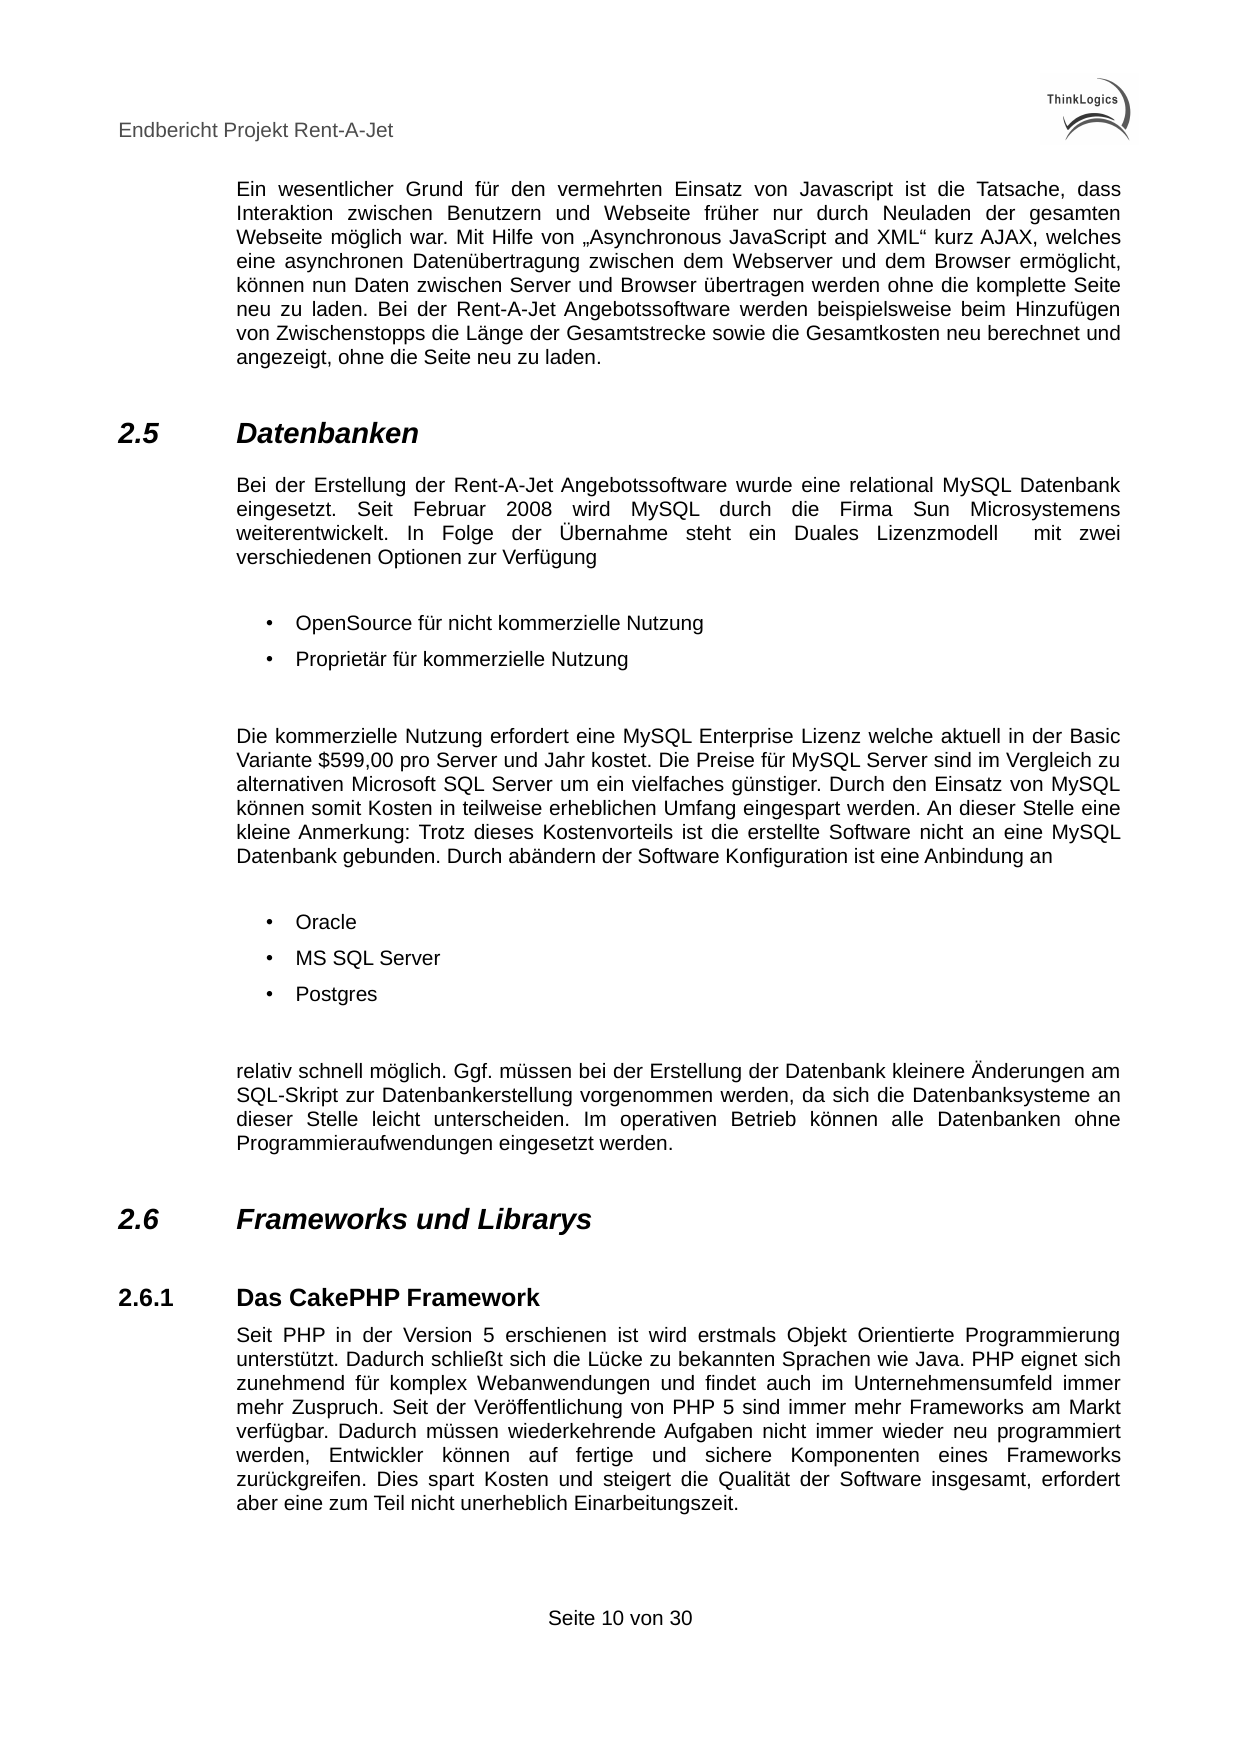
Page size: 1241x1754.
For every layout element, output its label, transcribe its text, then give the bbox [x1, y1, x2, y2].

list OpenSource für nicht kommerzielle Nutzung [266, 611, 1122, 635]
list Postgres [266, 981, 1122, 1005]
list Oracle [266, 909, 1122, 933]
text relativ schnell möglich. Ggf. müssen bei der Erstellung der Datenbank kleinere Änderungen am SQL-Skript zur Datenbankerstellung vorgenommen werden, da sich die Datenbanksysteme an dieser Stelle leicht unterscheiden. Im operativen Betrieb können alle Datenbanken ohne Programmieraufwendungen eingesetzt werden. [236, 1059, 1122, 1155]
text Seit PHP in der Version 5 erschienen ist wird erstmals Objekt Orientierte Programmierung unterstützt. Dadurch schließt sich die Lücke zu bekannten Sprachen wie Java. PHP eignet sich zunehmend für komplex Webanwendungen und findet auch im Unternehmensumfeld immer mehr Zuspruch. Seit der Veröffentlichung von PHP 5 sind immer mehr Frameworks am Markt verfügbar. Dadurch müssen wiederkehrende Aufgaben nicht immer wieder neu programmiert werden, Entwickler können auf fertige und sichere Komponenten eines Frameworks zurückgreifen. Dies spart Kosten und steigert die Qualität der Software insgesamt, erfordert aber eine zum Teil nicht unerheblich Einarbeitungszeit. [236, 1323, 1122, 1515]
subtitle Frameworks und Librarys [118, 1202, 1122, 1236]
subtitle Datenbanken [118, 416, 1122, 449]
subtitle Das CakePHP Framework [118, 1283, 1122, 1311]
text Bei der Erstellung der Rent-A-Jet Angebotssoftware wurde eine relational MySQL Datenbank eingesetzt. Seit Februar 2008 wird MySQL durch die Firma Sun Microsystemens weiterentwickelt. In Folge der Übernahme steht ein Duales Lizenzmodell mit zwei verschiedenen Optionen zur Verfügung [236, 473, 1122, 569]
text Die kommerzielle Nutzung erfordert eine MySQL Enterprise Lizenz welche aktuell in der Basic Variante $599,00 pro Server und Jahr kostet. Die Preise für MySQL Server sind im Vergleich zu alternativen Microsoft SQL Server um ein vielfaches günstiger. Durch den Einsatz von MySQL können somit Kosten in teilweise erheblichen Umfang eingespart werden. An dieser Stelle eine kleine Anmerkung: Trotz dieses Kostenvorteils ist die erstellte Software nicht an eine MySQL Datenbank gebunden. Durch abändern der Software Konfiguration ist eine Anbindung an [236, 724, 1122, 868]
list MS SQL Server [266, 945, 1122, 969]
text Ein wesentlicher Grund für den vermehrten Einsatz von Javascript ist die Tatsache, dass Interaktion zwischen Benutzern und Webseite früher nur durch Neuladen der gesamten Webseite möglich war. Mit Hilfe von „Asynchronous JavaScript and XML“ kurz AJAX, welches eine asynchronen Datenübertragung zwischen dem Webserver und dem Browser ermöglicht, können nun Daten zwischen Server und Browser übertragen werden ohne die komplette Seite neu zu laden. Bei der Rent-A-Jet Angebotssoftware werden beispielsweise beim Hinzufügen von Zwischenstopps die Länge der Gesamtstrecke sowie die Gesamtkosten neu berechnet und angezeigt, ohne die Seite neu zu laden. [236, 177, 1122, 369]
list Proprietär für kommerzielle Nutzung [266, 647, 1122, 671]
